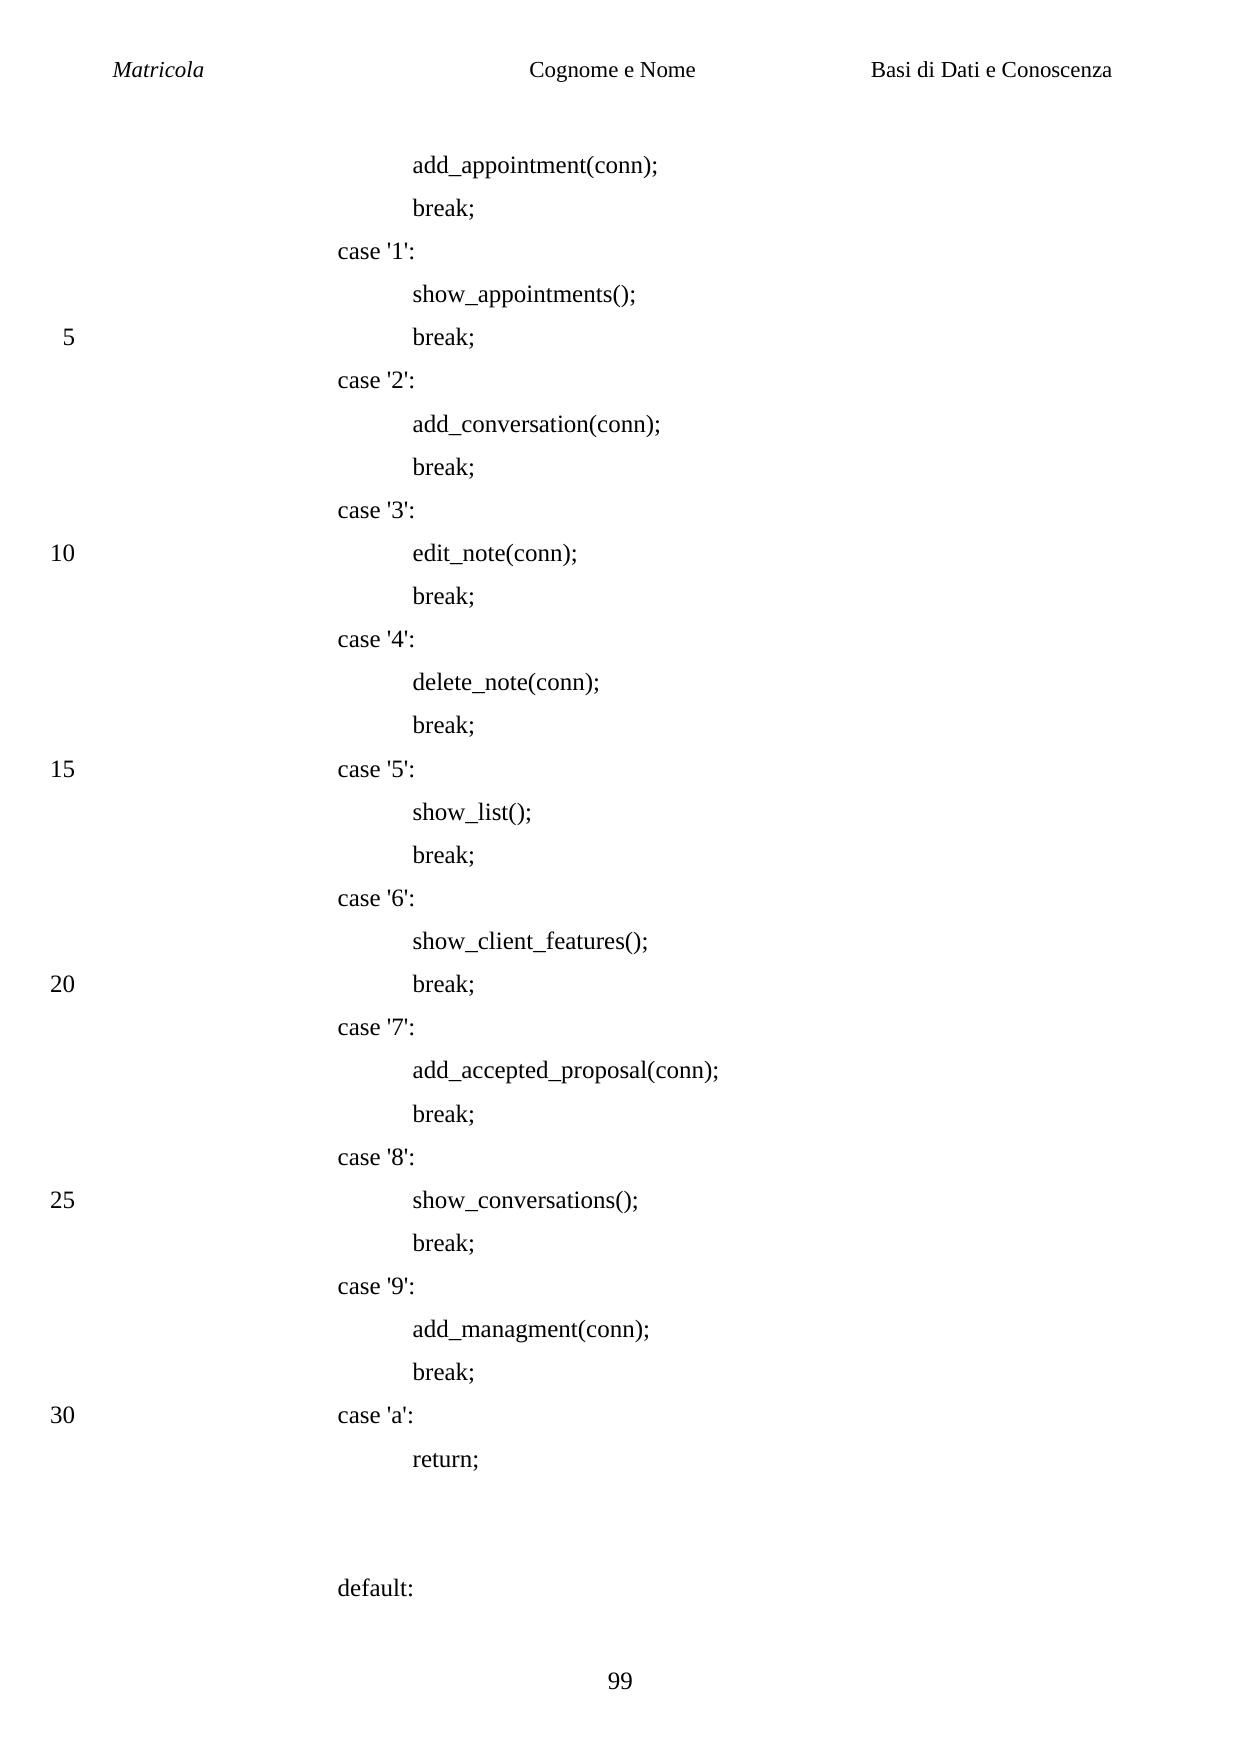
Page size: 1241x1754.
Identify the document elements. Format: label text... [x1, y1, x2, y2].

text break; [112, 1228, 1128, 1257]
text delete_note(conn); [112, 667, 1128, 696]
text add_managment(conn); [112, 1314, 1128, 1343]
text break; [112, 452, 1128, 481]
text add_appointment(conn); [112, 150, 1128, 179]
text show_conversations(); [112, 1185, 1128, 1214]
text case 'a': [112, 1401, 1128, 1429]
text break; [112, 322, 1128, 351]
text return; [112, 1444, 1128, 1472]
text show_list(); [112, 797, 1128, 826]
text break; [112, 193, 1128, 222]
text break; [112, 969, 1128, 998]
text case '8': [112, 1142, 1128, 1171]
text case '9': [112, 1271, 1128, 1300]
text default: [112, 1573, 1128, 1602]
text case '2': [112, 366, 1128, 394]
text add_conversation(conn); [112, 409, 1128, 437]
text case '7': [112, 1012, 1128, 1041]
text break; [112, 581, 1128, 610]
text case '3': [112, 495, 1128, 524]
text edit_note(conn); [112, 538, 1128, 567]
text break; [112, 840, 1128, 869]
text show_appointments(); [112, 279, 1128, 308]
text break; [112, 1357, 1128, 1386]
text add_accepted_proposal(conn); [112, 1056, 1128, 1084]
text break; [112, 1099, 1128, 1127]
text case '4': [112, 624, 1128, 653]
text case '6': [112, 883, 1128, 912]
text case '1': [112, 236, 1128, 265]
text case '5': [112, 754, 1128, 782]
text break; [112, 711, 1128, 739]
text show_client_features(); [112, 926, 1128, 955]
